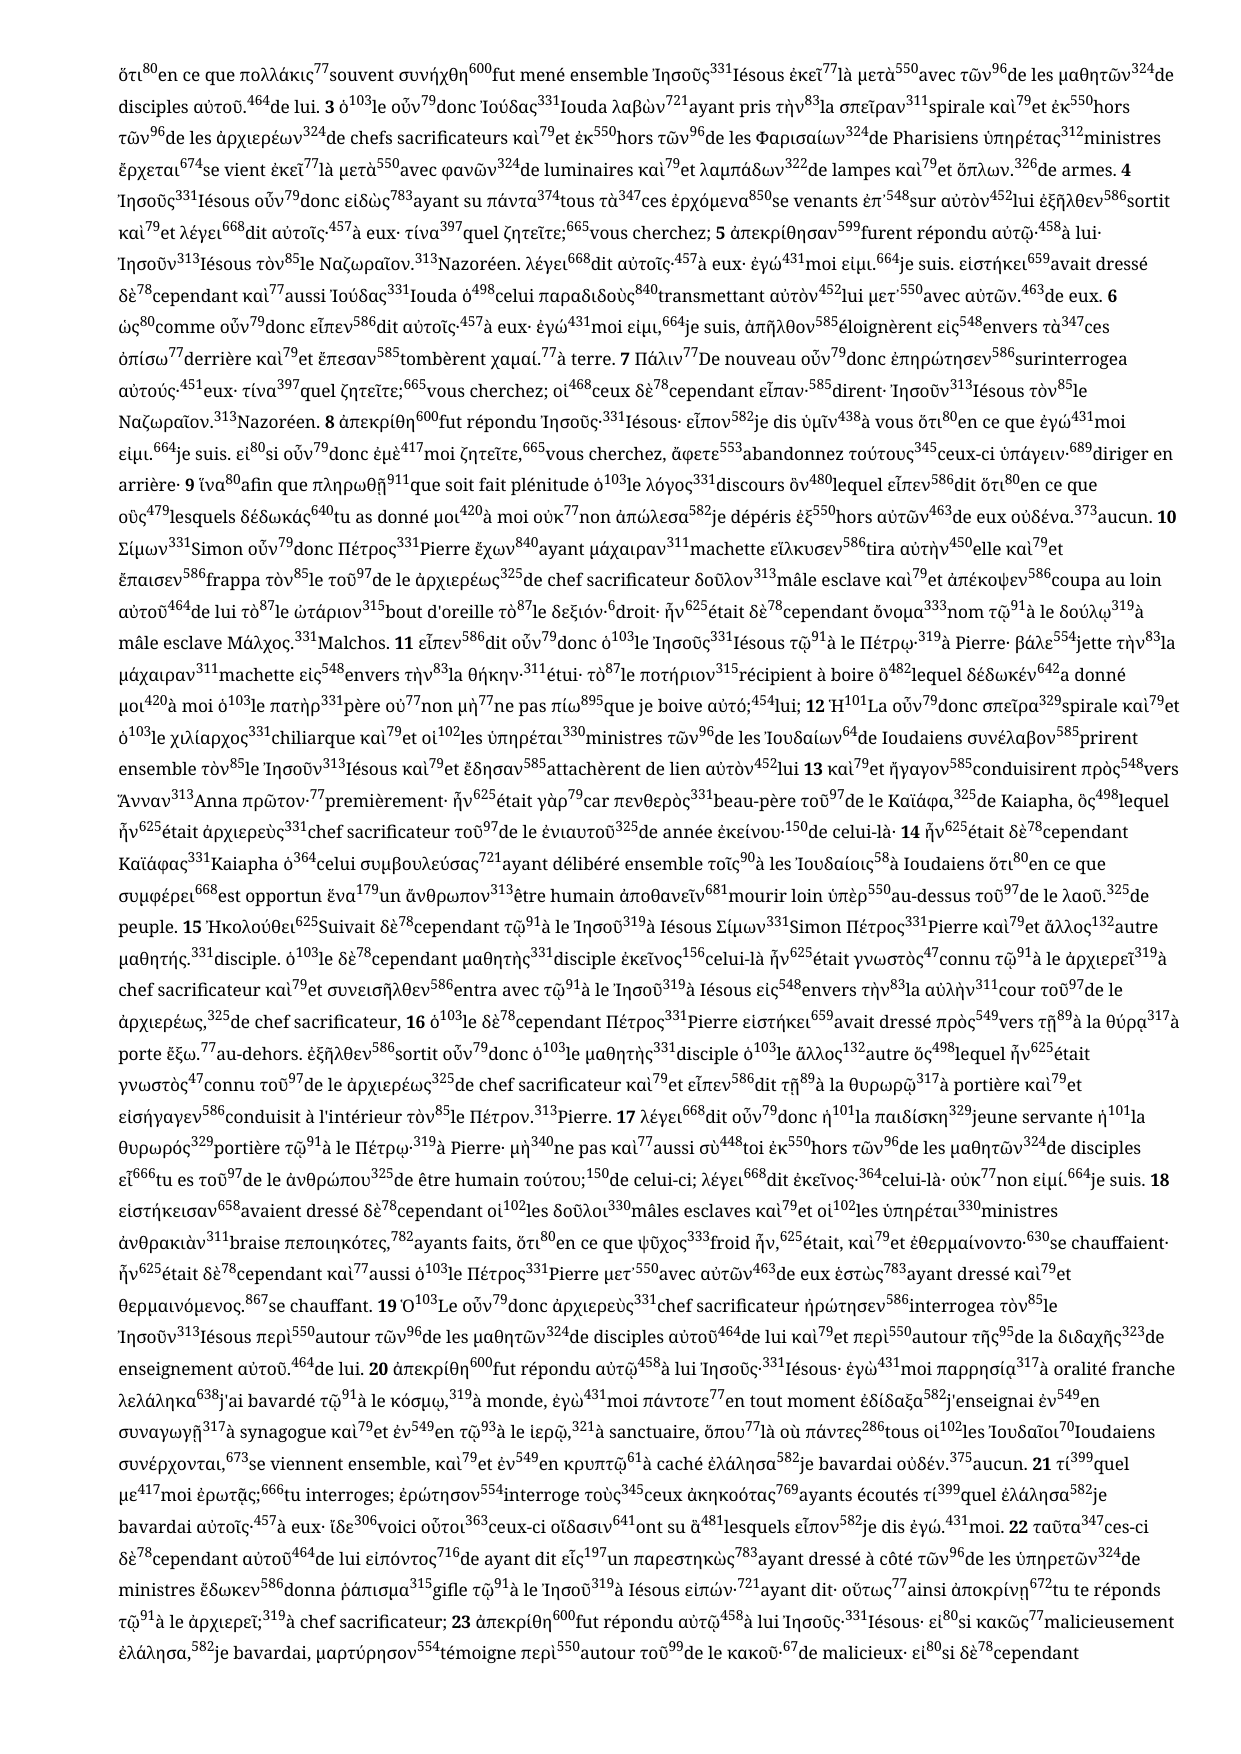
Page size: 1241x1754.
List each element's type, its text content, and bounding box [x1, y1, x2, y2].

text 1 Ταῦτα347Ces-ci εἰπὼν721ayant dit Ἰησοῦς331Iésous ἐξῆλθεν586sortit σὺν549avec τοῖς90à les μαθηταῖς318à disciples αὐτοῦ464de lui πέραν552de l'autre côté τοῦ97de le χειμάρρου325de torrent τοῦ97de le Κεδρὼν325de Kedron ὅπου77là où ἦν625était κῆπος,331jardin, εἰς548envers ὃν480lequel εἰσῆλθεν586vint à l'intérieur αὐτὸς469lui καὶ79et οἱ102les μαθηταὶ330disciples αὐτοῦ.464de lui. 2 Ἤδει659Avait su δὲ78cependant καὶ77aussi Ἰούδας331Iouda ὁ498celui παραδιδοὺς840transmettant αὐτὸν452lui τὸν85le τόπον,313lieu, ὅτι80en ce que πολλάκις77souvent συνήχθη600fut mené ensemble Ἰησοῦς331Iésous ἐκεῖ77là μετὰ550avec τῶν96de les μαθητῶν324de disciples αὐτοῦ.464de lui. 3 ὁ103le οὖν79donc Ἰούδας331Iouda λαβὼν721ayant pris τὴν83la σπεῖραν311spirale καὶ79et ἐκ550hors τῶν96de les ἀρχιερέων324de chefs sacrificateurs καὶ79et ἐκ550hors τῶν96de les Φαρισαίων324de Pharisiens ὑπηρέτας312ministres ἔρχεται674se vient ἐκεῖ77là μετὰ550avec φανῶν324de luminaires καὶ79et λαμπάδων322de lampes καὶ79et ὅπλων.326de armes. 4 Ἰησοῦς331Iésous οὖν79donc εἰδὼς783ayant su πάντα374tous τὰ347ces ἐρχόμενα850se venants ἐπ᾽548sur αὐτὸν452lui ἐξῆλθεν586sortit καὶ79et λέγει668dit αὐτοῖς·457à eux· τίνα397quel ζητεῖτε;665vous cherchez; 5 ἀπεκρίθησαν599furent répondu αὐτῷ·458à lui· Ἰησοῦν313Iésous τὸν85le Ναζωραῖον.313Nazoréen. λέγει668dit αὐτοῖς·457à eux· ἐγώ431moi εἰμι.664je suis. εἱστήκει659avait dressé δὲ78cependant καὶ77aussi Ἰούδας331Iouda ὁ498celui παραδιδοὺς840transmettant αὐτὸν452lui μετ᾽550avec αὐτῶν.463de eux. 6 ὡς80comme οὖν79donc εἶπεν586dit αὐτοῖς·457à eux· ἐγώ431moi εἰμι,664je suis, ἀπῆλθον585éloignèrent εἰς548envers τὰ347ces ὀπίσω77derrière καὶ79et ἔπεσαν585tombèrent χαμαί.77à terre. 7 Πάλιν77De nouveau οὖν79donc ἐπηρώτησεν586surinterrogea αὐτούς·451eux· τίνα397quel ζητεῖτε;665vous cherchez; οἱ468ceux δὲ78cependant εἶπαν·585dirent· Ἰησοῦν313Iésous τὸν85le Ναζωραῖον.313Nazoréen. 8 ἀπεκρίθη600fut répondu Ἰησοῦς·331Iésous· εἶπον582je dis ὑμῖν438à vous ὅτι80en ce que ἐγώ431moi εἰμι.664je suis. εἰ80si οὖν79donc ἐμὲ417moi ζητεῖτε,665vous cherchez, ἄφετε553abandonnez τούτους345ceux-ci ὑπάγειν·689diriger en arrière· 9 ἵνα80afin que πληρωθῇ911que soit fait plénitude ὁ103le λόγος331discours ὃν480lequel εἶπεν586dit ὅτι80en ce que οὓς479lesquels δέδωκάς640tu as donné μοι420à moi οὐκ77non ἀπώλεσα582je dépéris ἐξ550hors αὐτῶν463de eux οὐδένα.373aucun. 10 Σίμων331Simon οὖν79donc Πέτρος331Pierre ἔχων840ayant μάχαιραν311machette εἵλκυσεν586tira αὐτὴν450elle καὶ79et ἔπαισεν586frappa τὸν85le τοῦ97de le ἀρχιερέως325de chef sacrificateur δοῦλον313mâle esclave καὶ79et ἀπέκοψεν586coupa au loin αὐτοῦ464de lui τὸ87le ὠτάριον315bout d'oreille τὸ87le δεξιόν·6droit· ἦν625était δὲ78cependant ὄνομα333nom τῷ91à le δούλῳ319à mâle esclave Μάλχος.331Malchos. 11 εἶπεν586dit οὖν79donc ὁ103le Ἰησοῦς331Iésous τῷ91à le Πέτρῳ·319à Pierre· βάλε554jette τὴν83la μάχαιραν311machette εἰς548envers τὴν83la θήκην·311étui· τὸ87le ποτήριον315récipient à boire ὃ482lequel δέδωκέν642a donné μοι420à moi ὁ103le πατὴρ331père οὐ77non μὴ77ne pas πίω895que je boive αὐτό;454lui; 12 Ἡ101La οὖν79donc σπεῖρα329spirale καὶ79et ὁ103le χιλίαρχος331chiliarque καὶ79et οἱ102les ὑπηρέται330ministres τῶν96de les Ἰουδαίων64de Ioudaiens συνέλαβον585prirent ensemble τὸν85le Ἰησοῦν313Iésous καὶ79et ἔδησαν585attachèrent de lien αὐτὸν452lui 13 καὶ79et ἤγαγον585conduisirent πρὸς548vers Ἅνναν313Anna πρῶτον·77premièrement· ἦν625était γὰρ79car πενθερὸς331beau-père τοῦ97de le Καϊάφα,325de Kaiapha, ὃς498lequel ἦν625était ἀρχιερεὺς331chef sacrificateur τοῦ97de le ἐνιαυτοῦ325de année ἐκείνου·150de celui-là· 14 ἦν625était δὲ78cependant Καϊάφας331Kaiapha ὁ364celui συμβουλεύσας721ayant délibéré ensemble τοῖς90à les Ἰουδαίοις58à Ioudaiens ὅτι80en ce que συμφέρει668est opportun ἕνα179un ἄνθρωπον313être humain ἀποθανεῖν681mourir loin ὑπὲρ550au-dessus τοῦ97de le λαοῦ.325de peuple. 15 Ἠκολούθει625Suivait δὲ78cependant τῷ91à le Ἰησοῦ319à Iésous Σίμων331Simon Πέτρος331Pierre καὶ79et ἄλλος132autre μαθητής.331disciple. ὁ103le δὲ78cependant μαθητὴς331disciple ἐκεῖνος156celui-là ἦν625était γνωστὸς47connu τῷ91à le ἀρχιερεῖ319à chef sacrificateur καὶ79et συνεισῆλθεν586entra avec τῷ91à le Ἰησοῦ319à Iésous εἰς548envers τὴν83la αὐλὴν311cour τοῦ97de le ἀρχιερέως,325de chef sacrificateur, 16 ὁ103le δὲ78cependant Πέτρος331Pierre εἱστήκει659avait dressé πρὸς549vers τῇ89à la θύρᾳ317à porte ἔξω.77au-dehors. ἐξῆλθεν586sortit οὖν79donc ὁ103le μαθητὴς331disciple ὁ103le ἄλλος132autre ὅς498lequel ἦν625était γνωστὸς47connu τοῦ97de le ἀρχιερέως325de chef sacrificateur καὶ79et εἶπεν586dit τῇ89à la θυρωρῷ317à portière καὶ79et εἰσήγαγεν586conduisit à l'intérieur τὸν85le Πέτρον.313Pierre. 17 λέγει668dit οὖν79donc ἡ101la παιδίσκη329jeune servante ἡ101la θυρωρός329portière τῷ91à le Πέτρῳ·319à Pierre· μὴ340ne pas καὶ77aussi σὺ448toi ἐκ550hors τῶν96de les μαθητῶν324de disciples εἶ666tu es τοῦ97de le ἀνθρώπου325de être humain τούτου;150de celui-ci; λέγει668dit ἐκεῖνος·364celui-là· οὐκ77non εἰμί.664je suis. 18 εἱστήκεισαν658avaient dressé δὲ78cependant οἱ102les δοῦλοι330mâles esclaves καὶ79et οἱ102les ὑπηρέται330ministres ἀνθρακιὰν311braise πεποιηκότες,782ayants faits, ὅτι80en ce que ψῦχος333froid ἦν,625était, καὶ79et ἐθερμαίνοντο·630se chauffaient· ἦν625était δὲ78cependant καὶ77aussi ὁ103le Πέτρος331Pierre μετ᾽550avec αὐτῶν463de eux ἑστὼς783ayant dressé καὶ79et θερμαινόμενος.867se chauffant. 19 Ὁ103Le οὖν79donc ἀρχιερεὺς331chef sacrificateur ἠρώτησεν586interrogea τὸν85le Ἰησοῦν313Iésous περὶ550autour τῶν96de les μαθητῶν324de disciples αὐτοῦ464de lui καὶ79et περὶ550autour τῆς95de la διδαχῆς323de enseignement αὐτοῦ.464de lui. 20 ἀπεκρίθη600fut répondu αὐτῷ458à lui Ἰησοῦς·331Iésous· ἐγὼ431moi παρρησίᾳ317à oralité franche λελάληκα638j'ai bavardé τῷ91à le κόσμῳ,319à monde, ἐγὼ431moi πάντοτε77en tout moment ἐδίδαξα582j'enseignai ἐν549en συναγωγῇ317à synagogue καὶ79et ἐν549en τῷ93à le ἱερῷ,321à sanctuaire, ὅπου77là où πάντες286tous οἱ102les Ἰουδαῖοι70Ioudaiens συνέρχονται,673se viennent ensemble, καὶ79et ἐν549en κρυπτῷ61à caché ἐλάλησα582je bavardai οὐδέν.375aucun. 21 τί399quel με417moi ἐρωτᾷς;666tu interroges; ἐρώτησον554interroge τοὺς345ceux ἀκηκοότας769ayants écoutés τί399quel ἐλάλησα582je bavardai αὐτοῖς·457à eux· ἴδε306voici οὗτοι363ceux-ci οἴδασιν641ont su ἃ481lesquels εἶπον582je dis ἐγώ.431moi. 22 ταῦτα347ces-ci δὲ78cependant αὐτοῦ464de lui εἰπόντος716de ayant dit εἷς197un παρεστηκὼς783ayant dressé à côté τῶν96de les ὑπηρετῶν324de ministres ἔδωκεν586donna ῥάπισμα315gifle τῷ91à le Ἰησοῦ319à Iésous εἰπών·721ayant dit· οὕτως77ainsi ἀποκρίνῃ672tu te réponds τῷ91à le ἀρχιερεῖ;319à chef sacrificateur; 23 ἀπεκρίθη600fut répondu αὐτῷ458à lui Ἰησοῦς·331Iésous· εἰ80si κακῶς77malicieusement ἐλάλησα,582je bavardai, μαρτύρησον554témoigne περὶ550autour τοῦ99de le κακοῦ·67de malicieux· εἰ80si δὲ78cependant καλῶς,77bellement, τί399quel με417moi δέρεις;666tu pèles; 24 ἀπέστειλεν586envoya οὖν79donc αὐτὸν452lui ὁ103le Ἅννας331Anna δεδεμένον796ayant été attaché de lien πρὸς548vers Καϊάφαν313Kaiapha τὸν85le ἀρχιερέα.313chef sacrificateur. 25 Ἦν625Était δὲ78cependant Σίμων331Simon Πέτρος331Pierre ἑστὼς783ayant dressé καὶ79et θερμαινόμενος.867se chauffant. εἶπον585dirent οὖν79donc αὐτῷ·458à lui· μὴ340ne pas καὶ77aussi σὺ448toi ἐκ550hors τῶν96de les μαθητῶν324de disciples αὐτοῦ464de lui εἶ;666tu es; ἠρνήσατο592se nia ἐκεῖνος364celui-là καὶ79et εἶπεν·586dit· οὐκ77non εἰμί.664je suis. 26 λέγει668dit εἷς71un ἐκ550hors τῶν96de les δούλων324de mâles esclaves τοῦ97de le ἀρχιερέως,325de chef sacrificateur, συγγενὴς71congénital ὢν840étant οὗ492de lequel ἀπέκοψεν586coupa au loin Πέτρος331Pierre τὸ247le ὠτίον·315bout d'oreille· οὐκ340non ἐγώ431moi σε437toi εἶδον582je vis ἐν549en τῷ91à le κήπῳ319à jardin μετ᾽550avec αὐτοῦ;464de lui; 27 πάλιν77de nouveau οὖν79donc ἠρνήσατο592se nia Πέτρος,331Pierre, καὶ79et εὐθέως77directement ἀλέκτωρ331coq ἐφώνησεν.586voixa. 28 Ἄγουσιν667Conduisent οὖν79donc τὸν85le Ἰησοῦν313Iésous ἀπὸ550au loin τοῦ97de le Καϊάφα325de Kaiapha εἰς548envers τὸ87le πραιτώριον·315prétoire· ἦν625était δὲ78cependant πρωΐ·77matinalement· καὶ79et αὐτοὶ468eux οὐκ77non εἰσῆλθον585vinrent à l'intérieur εἰς548envers τὸ87le πραιτώριον,315prétoire, ἵνα80afin que μὴ79ne pas μιανθῶσιν910que soient souillé ἀλλὰ79mais φάγωσιν898que mangent τὸ87le πάσχα.315pâque. 29 Ἐξῆλθεν586Sortit οὖν79donc ὁ103le Πιλᾶτος331Pilatus ἔξω77au-dehors πρὸς548vers αὐτοὺς451eux καὶ79et φησίν·668déclare· τίνα160quelle κατηγορίαν311accusation φέρετε665vous portez [κατὰ]550[contre] τοῦ97de le ἀνθρώπου325de être humain τούτου;150de celui-ci; 30 ἀπεκρίθησαν599furent répondu καὶ79et εἶπαν585dirent αὐτῷ·458à lui· εἰ551si μὴ77ne pas ἦν625était οὗτος364celui-ci κακὸν55malicieux ποιῶν,840faisant, οὐκ77non ἄν340le cas échéant σοι439à toi παρεδώκαμεν581nous transmîmes αὐτόν.452lui. 31 εἶπεν586dit οὖν79donc αὐτοῖς457à eux ὁ103le Πιλᾶτος·331Pilatus· λάβετε553prenez αὐτὸν452lui ὑμεῖς447vous καὶ79et κατὰ548selon τὸν85le νόμον313loi ὑμῶν441de vous κρίνατε553jugez αὐτόν.452lui. εἶπον585dirent αὐτῷ458à lui οἱ102les Ἰουδαῖοι·70Ioudaiens· ἡμῖν419à nous οὐκ77non ἔξεστιν668est permis ἀποκτεῖναι681tuer catégoriquement οὐδένα·373aucun· 32 ἵνα80afin que ὁ103le λόγος331discours τοῦ97de le Ἰησοῦ325de Iésous πληρωθῇ911que soit fait plénitude ὃν480lequel εἶπεν586dit σημαίνων840signifiant ποίῳ165à quel θανάτῳ319à trépas ἤμελλεν625imminait ἀποθνῄσκειν.689mourir loin. 33 Εἰσῆλθεν586Vint à l'intérieur οὖν79donc πάλιν77de nouveau εἰς548envers τὸ87le πραιτώριον315prétoire ὁ103le Πιλᾶτος331Pilatus καὶ79et ἐφώνησεν586voixa τὸν85le Ἰησοῦν313Iésous καὶ79et εἶπεν586dit αὐτῷ·458à lui· σὺ448toi εἶ666tu es ὁ103le βασιλεὺς331roi τῶν96de les Ἰουδαίων;64de Ioudaiens; 34 ἀπεκρίθη600fut répondu Ἰησοῦς·331Iésous· ἀπὸ550au loin σεαυτοῦ522de toi-même σὺ448toi τοῦτο348ce-ci λέγεις666tu dis ἢ79ou ἄλλοι389autres εἶπόν585dirent σοι439à toi περὶ550autour ἐμοῦ;424de moi; 35 ἀπεκρίθη600fut répondu ὁ103le Πιλᾶτος·331Pilatus· μήτι340ne serait-ce que ἐγὼ431moi Ἰουδαῖός47Ioudaien εἰμι;664je suis; τὸ105le ἔθνος333ethnie τὸ105le σὸν241tien καὶ79et οἱ102les ἀρχιερεῖς330chefs sacrificateurs παρέδωκάν585transmirent σε437toi ἐμοί·420à moi· τί399quel ἐποίησας;584tu fis; 36 ἀπεκρίθη600fut répondu Ἰησοῦς·331Iésous· ἡ101la βασιλεία329royauté ἡ101la ἐμὴ229mienne οὐκ77non ἔστιν668est ἐκ550hors τοῦ97de le κόσμου325de monde τούτου·150de celui-ci· εἰ80si ἐκ550hors τοῦ97de le κόσμου325de monde τούτου150de celui-ci ἦν625était ἡ101la βασιλεία329royauté ἡ101la ἐμή,229mienne, οἱ102les ὑπηρέται330ministres οἱ102les ἐμοὶ230miens ἠγωνίζοντο630se combattaient [ἂν]340[le cas échéant] ἵνα80afin que μὴ77ne pas παραδοθῶ907que je sois transmis τοῖς90à les Ἰουδαίοις·58à Ioudaiens· νῦν77maintenant δὲ78cependant ἡ101la βασιλεία329royauté ἡ101la ἐμὴ229mienne οὐκ77non ἔστιν668est ἐντεῦθεν.77d'ici. 37 εἶπεν586dit οὖν79donc αὐτῷ458à lui ὁ103le Πιλᾶτος·331Pilatus· οὐκοῦν77pas donc βασιλεὺς331roi εἶ666tu es σύ;448toi; ἀπεκρίθη600fut répondu ὁ103le Ἰησοῦς·331Iésous· σὺ448toi λέγεις666tu dis ὅτι80en ce que βασιλεύς331roi εἰμι.664je suis. ἐγὼ431moi εἰς548envers τοῦτο348ce-ci γεγέννημαι650j'ai été engendré καὶ79et εἰς548envers τοῦτο348ce-ci ἐλήλυθα638j'ai venu εἰς548envers τὸν85le κόσμον,313monde, ἵνα80afin que μαρτυρήσω895que je témoigne τῇ89à la ἀληθείᾳ·317à vérité· πᾶς390tout ὁ364celui ὢν840étant ἐκ550hors τῆς95de la ἀληθείας323de vérité ἀκούει668écoute μου424de moi τῆς95de la φωνῆς.323de voix. 38 λέγει668dit αὐτῷ458à lui ὁ103le Πιλᾶτος·331Pilatus· τί412quel ἐστιν668est ἀλήθεια;329vérité; Καὶ79Et τοῦτο348ce-ci εἰπὼν721ayant dit πάλιν77de nouveau ἐξῆλθεν586sortit πρὸς548vers τοὺς84les Ἰουδαίους52Ioudaiens καὶ79et λέγει668dit αὐτοῖς·457à eux· ἐγὼ431moi οὐδεμίαν267aucune αἰτίαν311cause εὑρίσκω664je trouve ἐν549en αὐτῷ.458à lui. 39 ἔστιν668est δὲ78cependant συνήθεια329habitude en commun ὑμῖν438à vous ἵνα77afin que ἕνα53un ἀπολύσω895que je délie au loin ὑμῖν438à vous ἐν549en τῷ93à le πάσχα·321à pâque· βούλεσθε671vous vous avez dessein οὖν79donc ἀπολύσω895que je délie au loin ὑμῖν438à vous τὸν85le βασιλέα313roi τῶν96de les Ἰουδαίων;64de Ioudaiens; 40 ἐκραύγασαν585crièrent οὖν79donc πάλιν77de nouveau λέγοντες·839disants· μὴ79ne pas τοῦτον346celui-ci ἀλλὰ79mais τὸν85le Βαραββᾶν.313Bar-Abba. ἦν625était δὲ78cependant ὁ103le Βαραββᾶς331Bar-Abba λῃστής.331pilleur. [118, 59, 1181, 1665]
